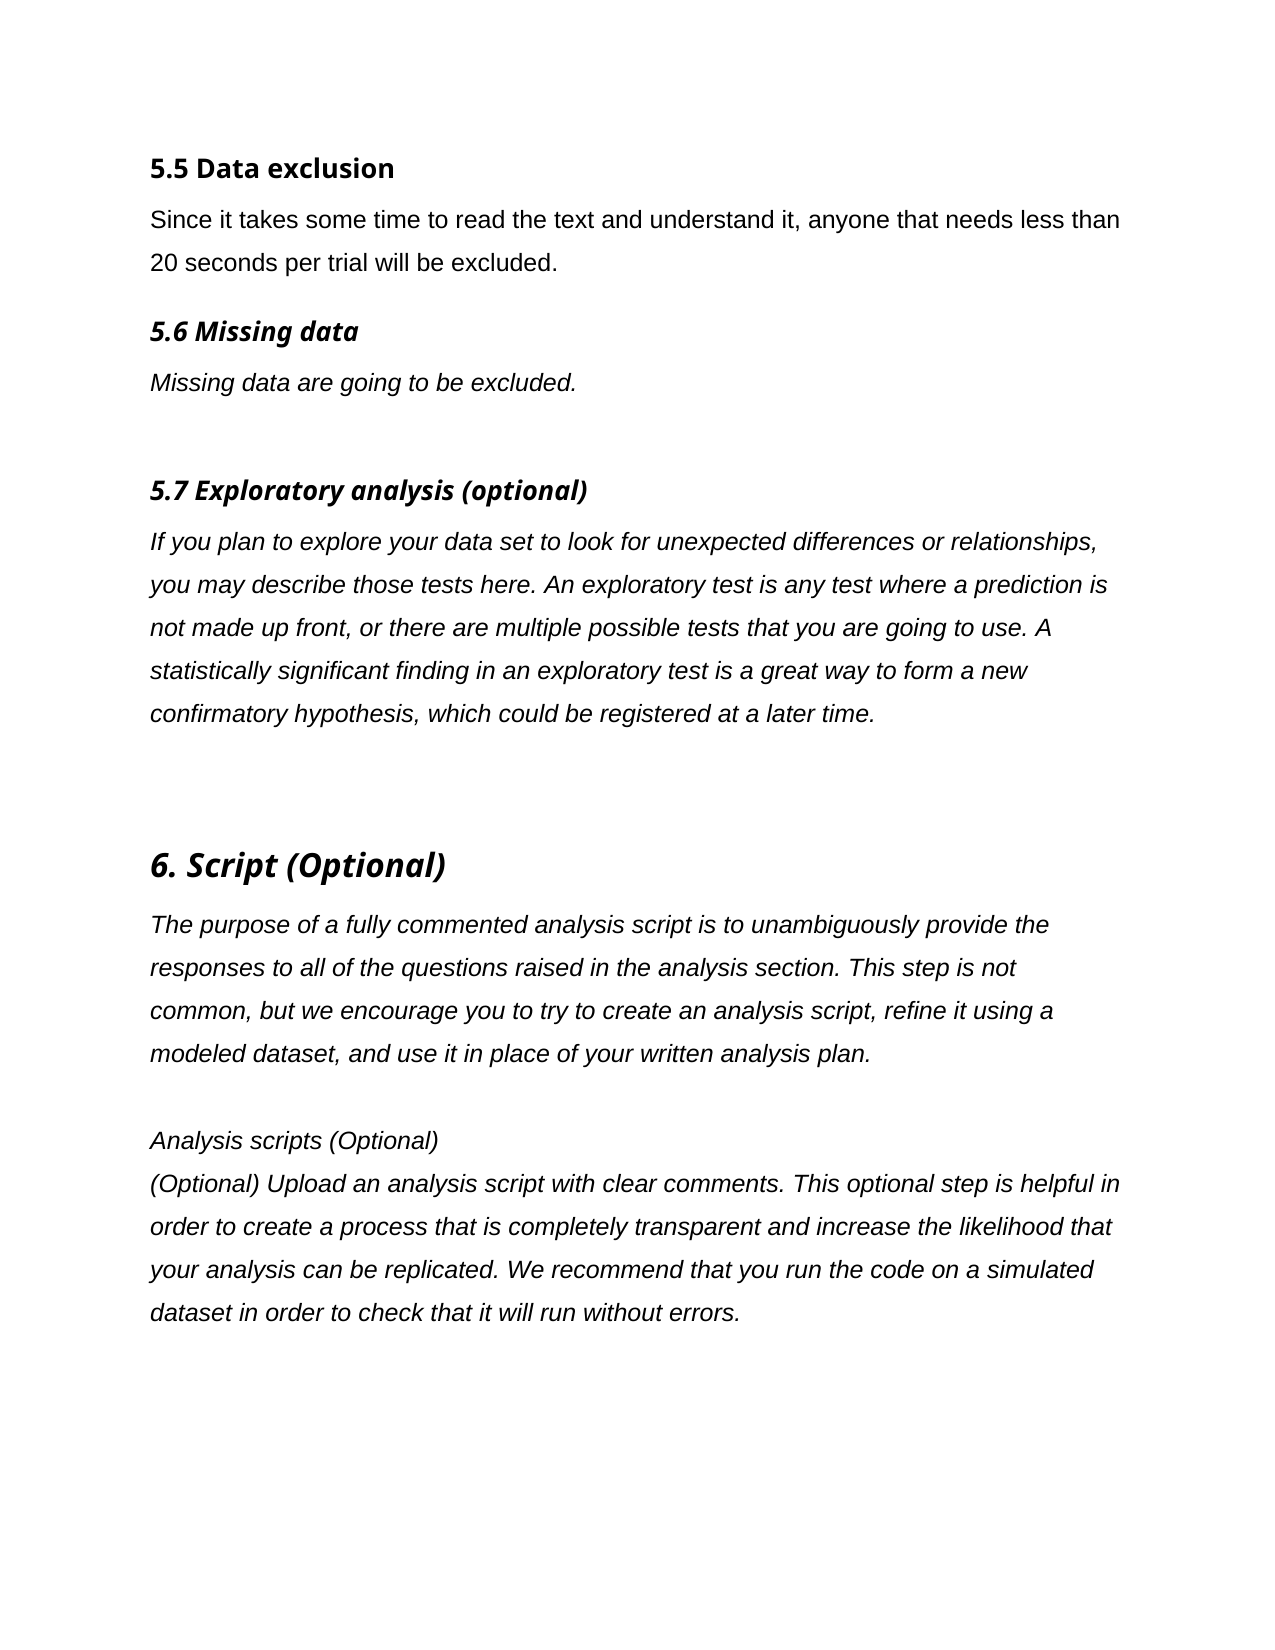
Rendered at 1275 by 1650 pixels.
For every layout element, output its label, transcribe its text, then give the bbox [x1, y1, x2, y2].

text Missing data are going to be excluded. [150, 368, 1125, 396]
subtitle 5.5 Data exclusion [150, 150, 1125, 187]
text Since it takes some time to read the text and understand it, anyone that needs less than 20 seconds per trial will be excluded. [150, 205, 1125, 277]
subtitle 5.6 Missing data [150, 312, 1125, 349]
subtitle 6. Script (Optional) [150, 842, 1125, 887]
text (Optional) Upload an analysis script with clear comments. This optional step is helpful in order to create a process that is completely transparent and increase the likelihood that your analysis can be replicated. We recommend that you run the code on a simulated dataset in order to check that it will run without errors. [150, 1169, 1125, 1327]
text If you plan to explore your data set to look for unexpected differences or relationships, you may describe those tests here. An exploratory test is any test where a prediction is not made up front, or there are multiple possible tests that you are going to use. A statistically significant finding in an exploratory test is a great way to form a new confirmatory hypothesis, which could be registered at a later time. [150, 526, 1125, 728]
text The purpose of a fully commented analysis script is to unambiguously provide the responses to all of the questions raised in the analysis section. This step is not common, but we encourage you to try to create an analysis script, refine it using a modeled dataset, and use it in place of your written analysis plan. [150, 910, 1125, 1068]
text Analysis scripts (Optional) [150, 1126, 1125, 1154]
subtitle 5.7 Exploratory analysis (optional) [150, 471, 1125, 508]
